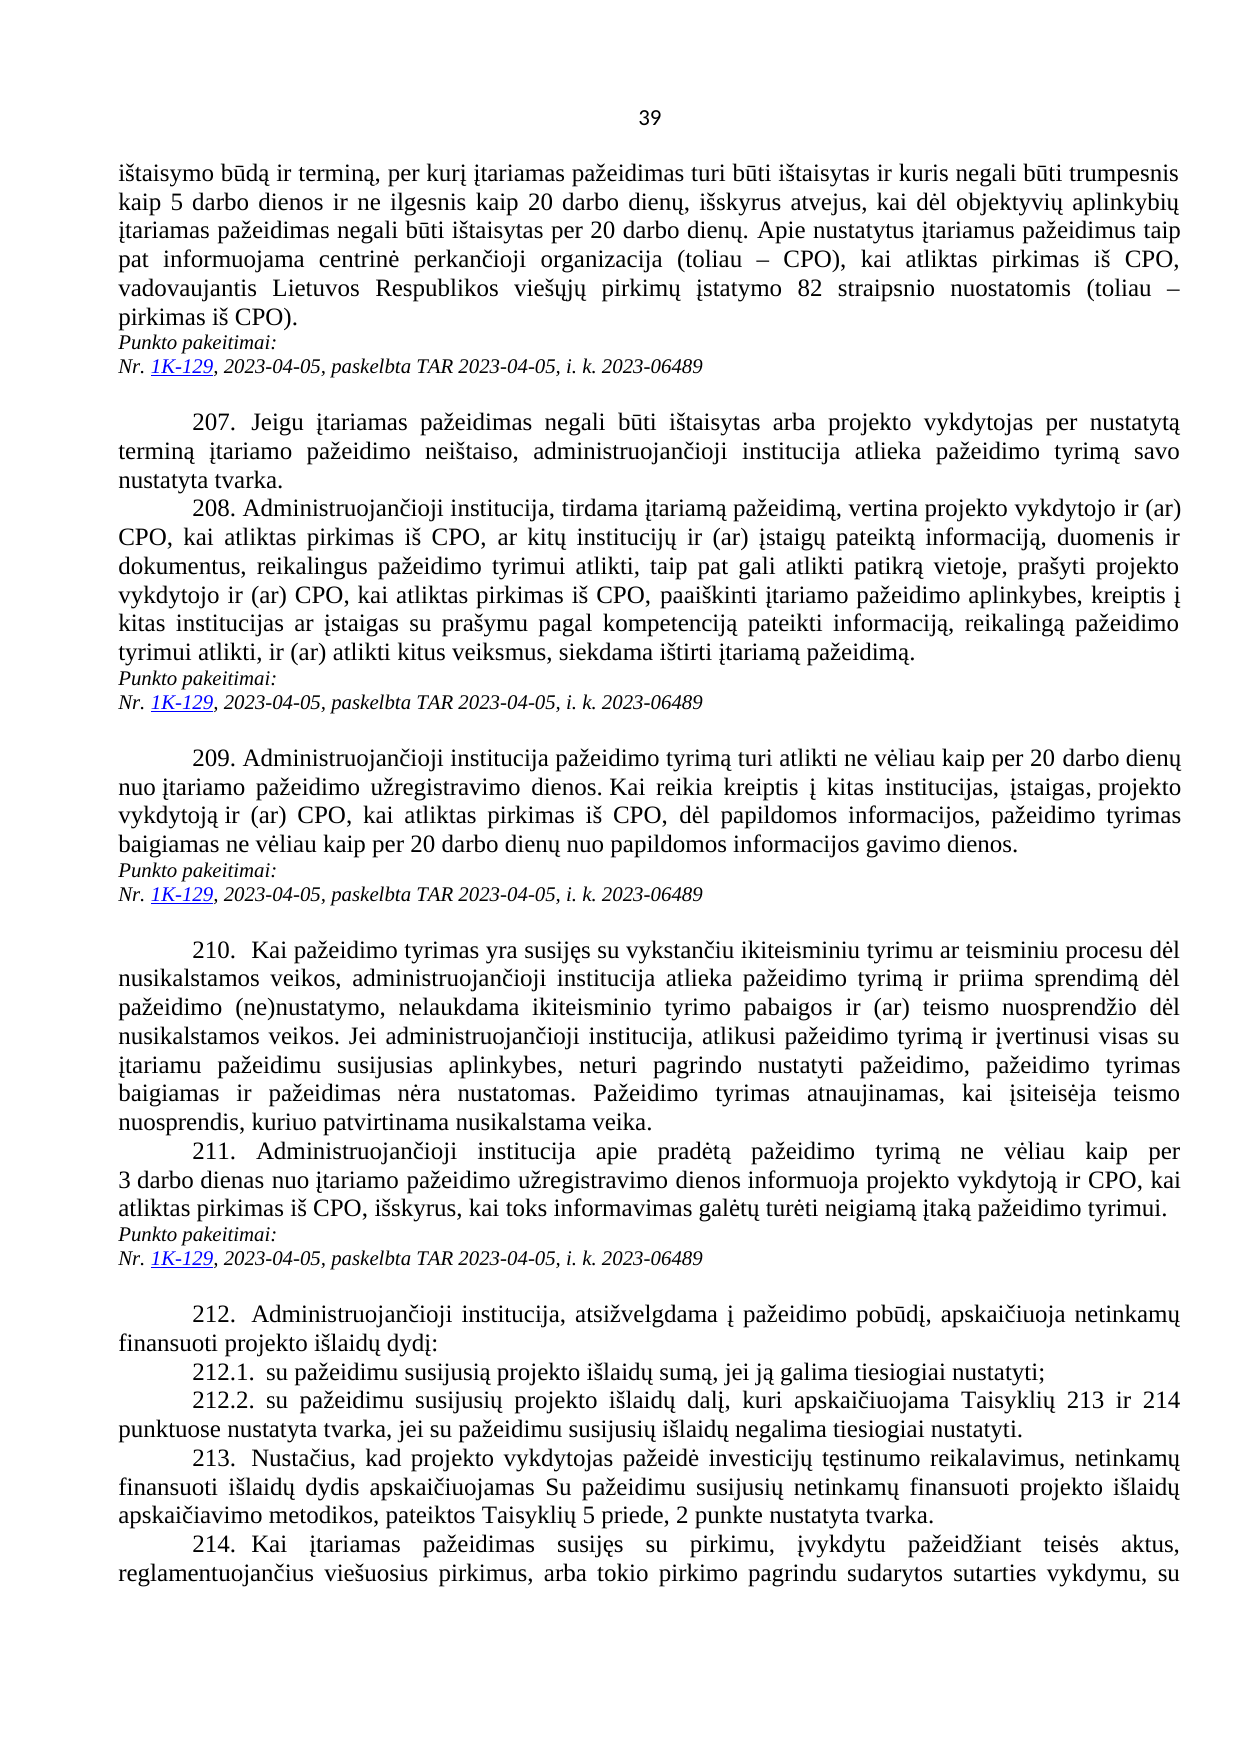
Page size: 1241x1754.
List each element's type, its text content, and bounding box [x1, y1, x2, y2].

text 208. Administruojančioji institucija, tirdama įtariamą pažeidimą, vertina projekto vykdytojo ir (ar) CPO, kai atliktas pirkimas iš CPO, ar kitų institucijų ir (ar) įstaigų pateiktą informaciją, duomenis ir dokumentus, reikalingus pažeidimo tyrimui atlikti, taip pat gali atlikti patikrą vietoje, prašyti projekto vykdytojo ir (ar) CPO, kai atliktas pirkimas iš CPO, paaiškinti įtariamo pažeidimo aplinkybes, kreiptis į kitas institucijas ar įstaigas su prašymu pagal kompetenciją pateikti informaciją, reikalingą pažeidimo tyrimui atlikti, ir (ar) atlikti kitus veiksmus, siekdama ištirti įtariamą pažeidimą. [118, 493, 1181, 666]
text 211. Administruojančioji institucija apie pradėtą pažeidimo tyrimą ne vėliau kaip per 3 darbo dienas nuo įtariamo pažeidimo užregistravimo dienos informuoja projekto vykdytoją ir CPO, kai atliktas pirkimas iš CPO, išskyrus, kai toks informavimas galėtų turėti neigiamą įtaką pažeidimo tyrimui. [118, 1136, 1181, 1222]
text Punkto pakeitimai: [118, 330, 1181, 354]
text Punkto pakeitimai: [118, 858, 1181, 882]
text Nr. 1K-129, 2023-04-05, paskelbta TAR 2023-04-05, i. k. 2023-06489 [118, 690, 1181, 714]
text Nr. 1K-129, 2023-04-05, paskelbta TAR 2023-04-05, i. k. 2023-06489 [118, 354, 1181, 378]
text 212. Administruojančioji institucija, atsižvelgdama į pažeidimo pobūdį, apskaičiuoja netinkamų finansuoti projekto išlaidų dydį: [118, 1299, 1181, 1357]
text 210. Kai pažeidimo tyrimas yra susijęs su vykstančiu ikiteisminiu tyrimu ar teisminiu procesu dėl nusikalstamos veikos, administruojančioji institucija atlieka pažeidimo tyrimą ir priima sprendimą dėl pažeidimo (ne)nustatymo, nelaukdama ikiteisminio tyrimo pabaigos ir (ar) teismo nuosprendžio dėl nusikalstamos veikos. Jei administruojančioji institucija, atlikusi pažeidimo tyrimą ir įvertinusi visas su įtariamu pažeidimu susijusias aplinkybes, neturi pagrindo nustatyti pažeidimo, pažeidimo tyrimas baigiamas ir pažeidimas nėra nustatomas. Pažeidimo tyrimas atnaujinamas, kai įsiteisėja teismo nuosprendis, kuriuo patvirtinama nusikalstama veika. [118, 935, 1181, 1136]
text 213. Nustačius, kad projekto vykdytojas pažeidė investicijų tęstinumo reikalavimus, netinkamų finansuoti išlaidų dydis apskaičiuojamas Su pažeidimu susijusių netinkamų finansuoti projekto išlaidų apskaičiavimo metodikos, pateiktos Taisyklių 5 priede, 2 punkte nustatyta tvarka. [118, 1443, 1181, 1529]
text Nr. 1K-129, 2023-04-05, paskelbta TAR 2023-04-05, i. k. 2023-06489 [118, 882, 1181, 906]
text 209. Administruojančioji institucija pažeidimo tyrimą turi atlikti ne vėliau kaip per 20 darbo dienų nuo įtariamo pažeidimo užregistravimo dienos. Kai reikia kreiptis į kitas institucijas, įstaigas, projekto vykdytoją ir (ar) CPO, kai atliktas pirkimas iš CPO, dėl papildomos informacijos, pažeidimo tyrimas baigiamas ne vėliau kaip per 20 darbo dienų nuo papildomos informacijos gavimo dienos. [118, 743, 1181, 858]
text ištaisymo būdą ir terminą, per kurį įtariamas pažeidimas turi būti ištaisytas ir kuris negali būti trumpesnis kaip 5 darbo dienos ir ne ilgesnis kaip 20 darbo dienų, išskyrus atvejus, kai dėl objektyvių aplinkybių įtariamas pažeidimas negali būti ištaisytas per 20 darbo dienų. Apie nustatytus įtariamus pažeidimus taip pat informuojama centrinė perkančioji organizacija (toliau – CPO), kai atliktas pirkimas iš CPO, vadovaujantis Lietuvos Respublikos viešųjų pirkimų įstatymo 82 straipsnio nuostatomis (toliau – pirkimas iš CPO). [118, 158, 1181, 330]
text Punkto pakeitimai: [118, 1222, 1181, 1246]
text 207. Jeigu įtariamas pažeidimas negali būti ištaisytas arba projekto vykdytojas per nustatytą terminą įtariamo pažeidimo neištaiso, administruojančioji institucija atlieka pažeidimo tyrimą savo nustatyta tvarka. [118, 407, 1181, 493]
text 214. Kai įtariamas pažeidimas susijęs su pirkimu, įvykdytu pažeidžiant teisės aktus, reglamentuojančius viešuosius pirkimus, arba tokio pirkimo pagrindu sudarytos sutarties vykdymu, su [118, 1529, 1181, 1587]
text Nr. 1K-129, 2023-04-05, paskelbta TAR 2023-04-05, i. k. 2023-06489 [118, 1246, 1181, 1270]
text Punkto pakeitimai: [118, 666, 1181, 690]
text 212.1. su pažeidimu susijusią projekto išlaidų sumą, jei ją galima tiesiogiai nustatyti; [118, 1357, 1181, 1385]
text 212.2. su pažeidimu susijusių projekto išlaidų dalį, kuri apskaičiuojama Taisyklių 213 ir 214 punktuose nustatyta tvarka, jei su pažeidimu susijusių išlaidų negalima tiesiogiai nustatyti. [118, 1385, 1181, 1443]
